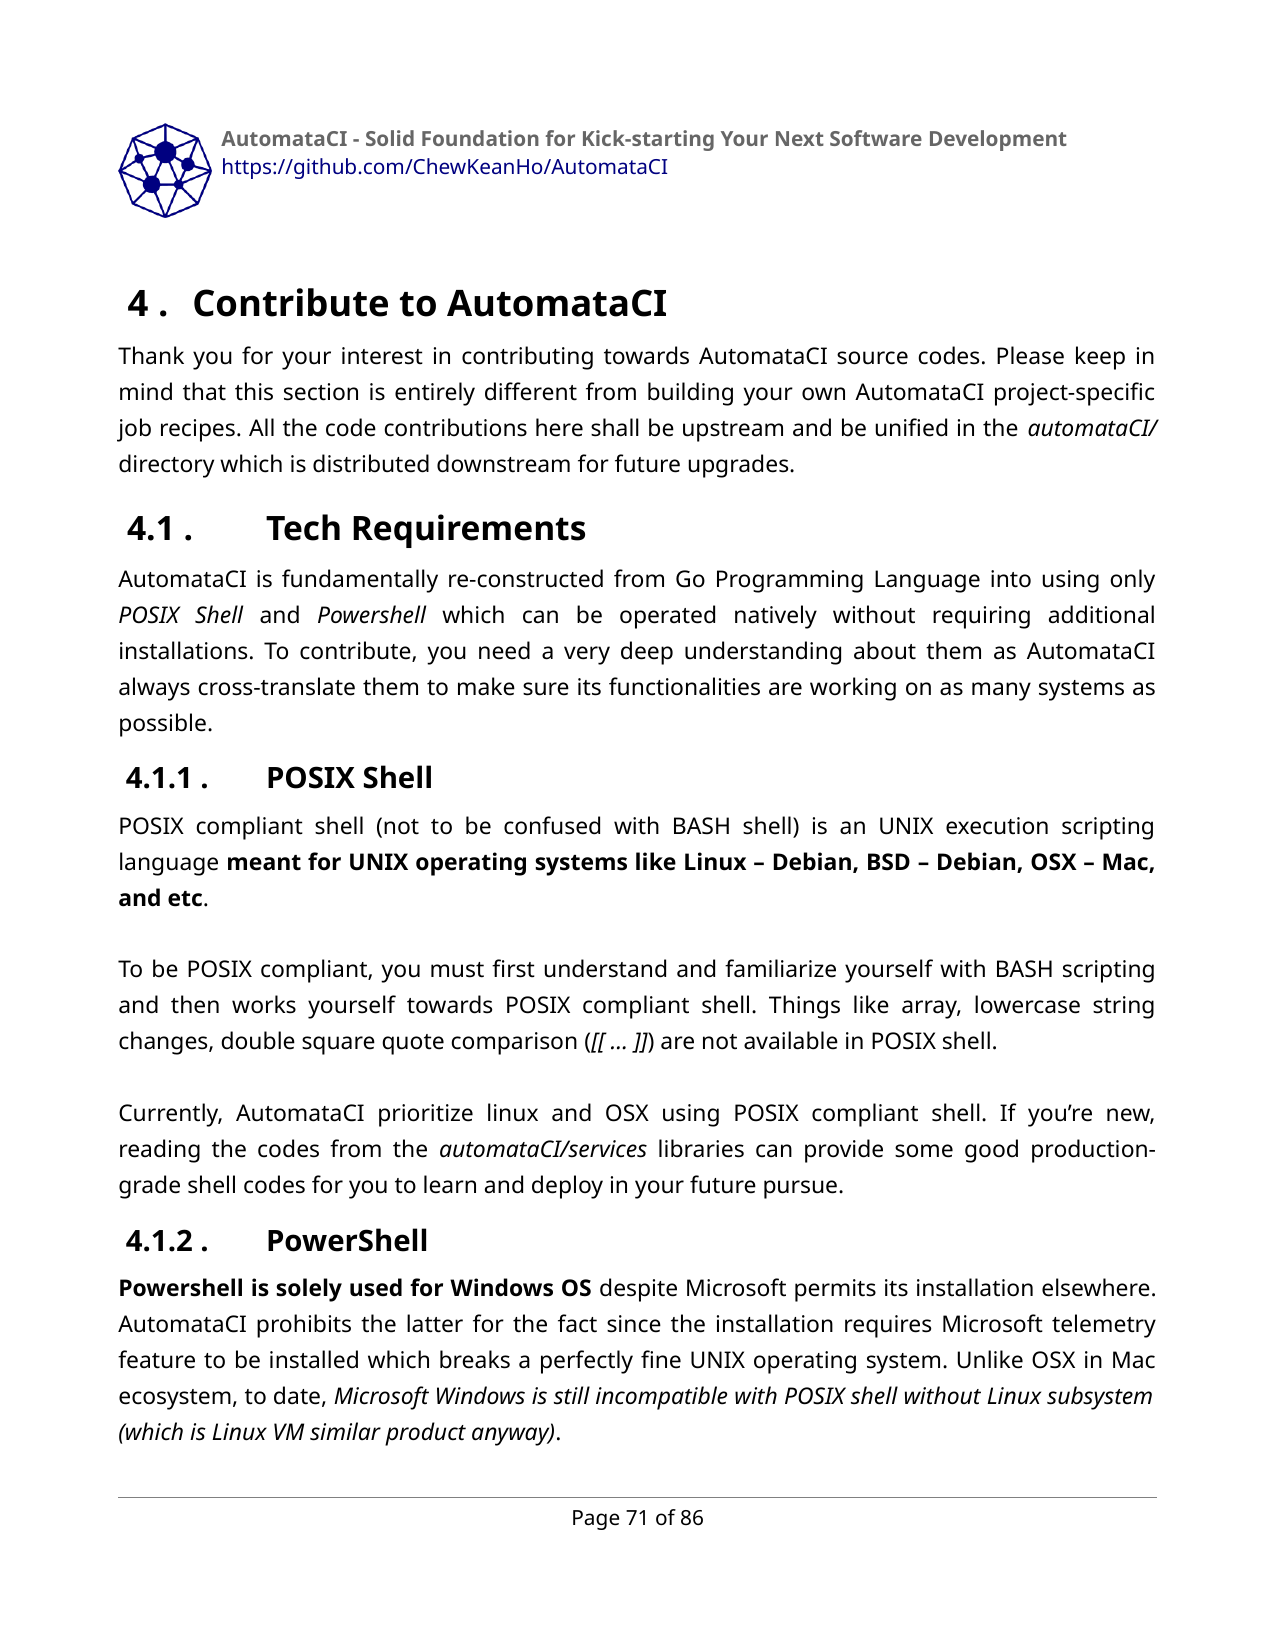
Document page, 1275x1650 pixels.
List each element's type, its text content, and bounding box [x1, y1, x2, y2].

picture [118, 123, 212, 218]
text Thank you for your interest in contributing towards AutomataCI source codes. Please keep in mind that this section is entirely different from building your own AutomataCI project-specific job recipes. All the code contributions here shall be upstream and be unified in the automataCI/ directory which is distributed downstream for future upgrades. [118, 340, 1157, 479]
text AutomataCI is fundamentally re-constructed from Go Programming Language into using only POSIX Shell and Powershell which can be operated natively without requiring additional installations. To contribute, you need a very deep understanding about them as AutomataCI always cross-translate them to make sure its functionalities are working on as many systems as possible. [118, 563, 1157, 738]
text To be POSIX compliant, you must first understand and familiarize yourself with BASH scripting and then works yourself towards POSIX compliant shell. Things like array, lowercase string changes, double square quote comparison ([[ … ]]) are not available in POSIX shell. [118, 953, 1157, 1056]
subtitle Contribute to AutomataCI [118, 278, 1157, 327]
text POSIX compliant shell (not to be confused with BASH shell) is an UNIX execution scripting language meant for UNIX operating systems like Linux – Debian, BSD – Debian, OSX – Mac, and etc. [118, 809, 1157, 913]
subtitle POSIX Shell [118, 757, 1157, 797]
subtitle PowerShell [118, 1219, 1157, 1259]
text Currently, AutomataCI prioritize linux and OSX using POSIX compliant shell. If you’re new, reading the codes from the automataCI/services libraries can provide some good production-grade shell codes for you to learn and deploy in your future pursue. [118, 1097, 1157, 1200]
text Powershell is solely used for Windows OS despite Microsoft permits its installation elsewhere. AutomataCI prohibits the latter for the fact since the installation requires Microsoft telemetry feature to be installed which breaks a perfectly fine UNIX operating system. Unlike OSX in Mac ecosystem, to date, Microsoft Windows is still incompatible with POSIX shell without Linux subsystem (which is Linux VM similar product anyway). [118, 1272, 1157, 1447]
subtitle Tech Requirements [118, 504, 1157, 550]
